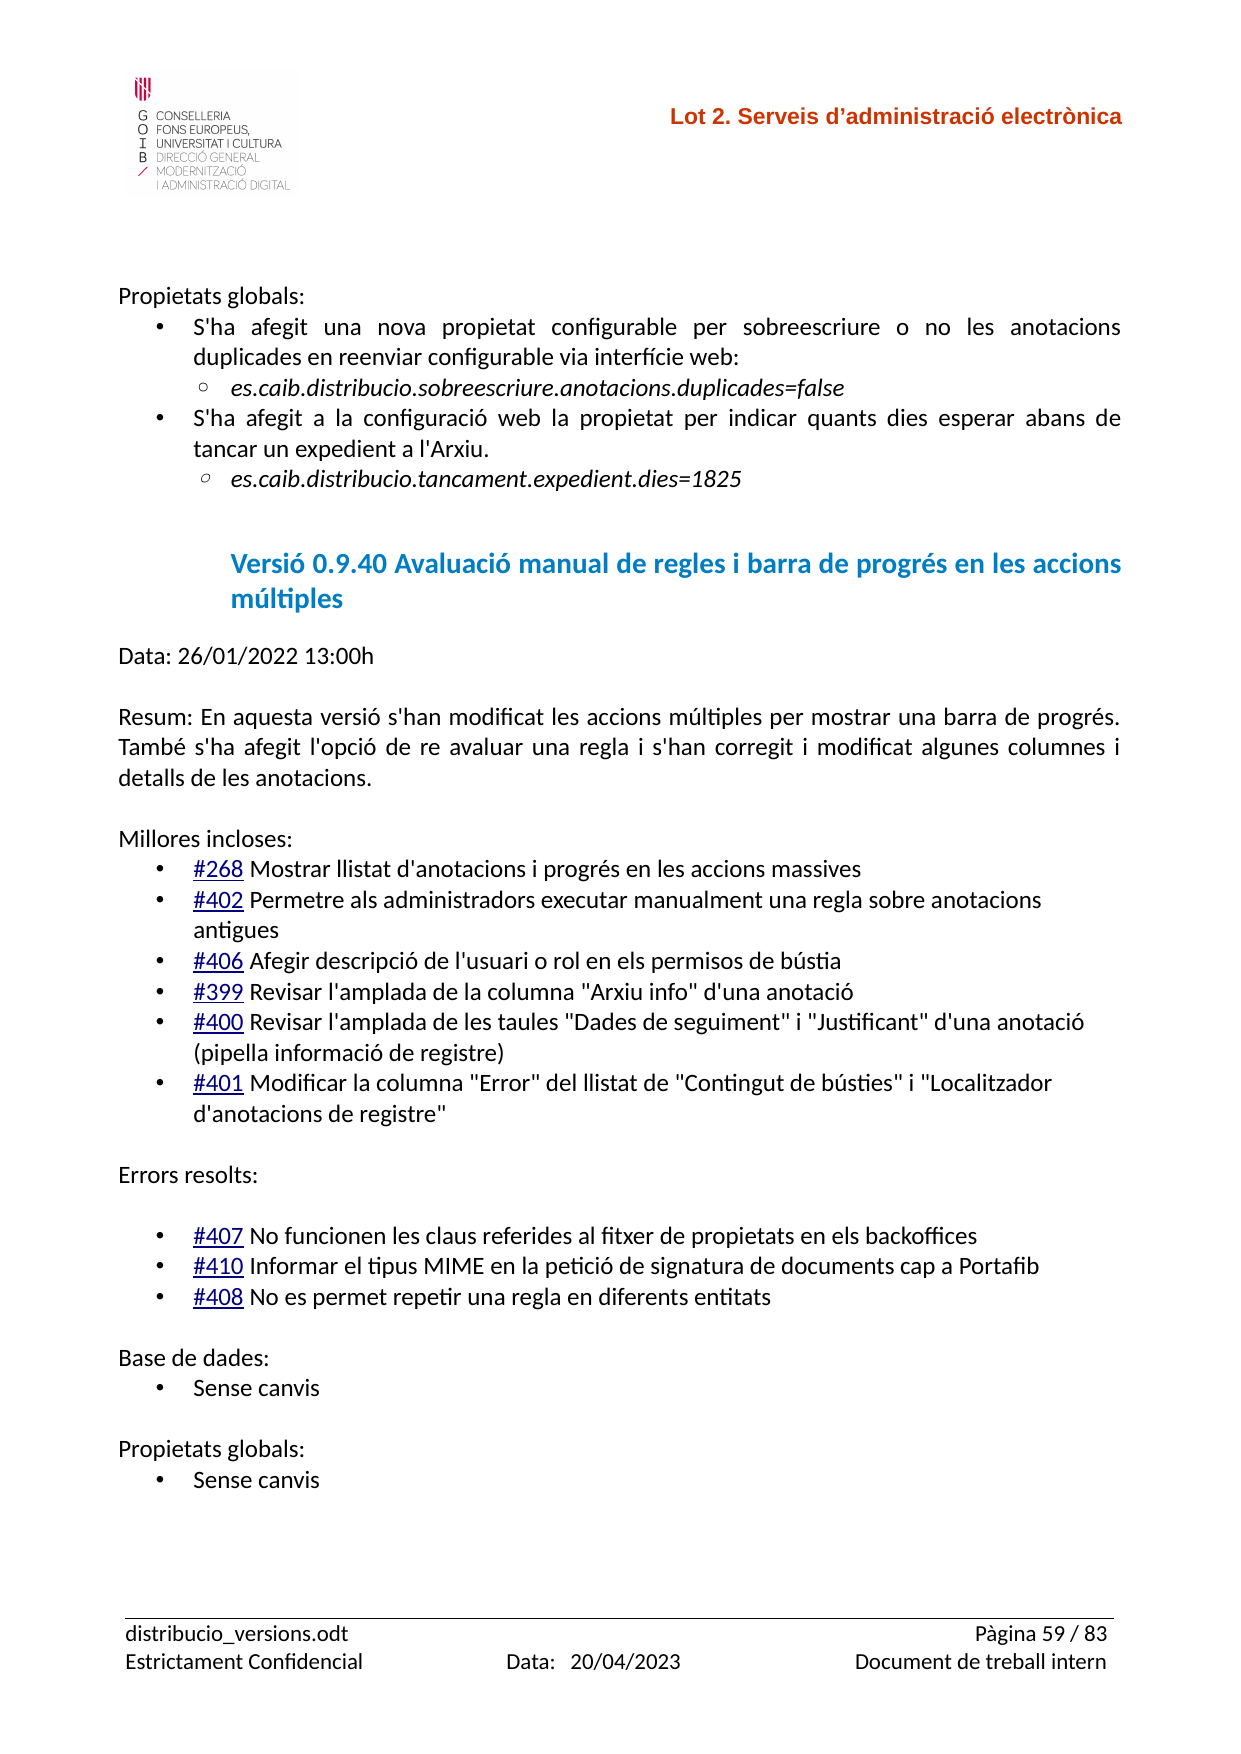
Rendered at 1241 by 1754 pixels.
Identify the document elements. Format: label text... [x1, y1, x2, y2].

list #268 Mostrar llistat d'anotacions i progrés en les accions massives [156, 853, 1122, 884]
picture [126, 70, 299, 197]
text Errors resolts: [118, 1159, 1122, 1189]
subtitle Versió 0.9.40 Avaluació manual de regles i barra de progrés en les accions múltiples [153, 545, 1122, 616]
list S'ha afegit a la configuració web la propietat per indicar quants dies esperar abans de tancar un expedient a l'Arxiu. [156, 402, 1122, 463]
list Sense canvis [156, 1464, 1122, 1494]
list #402 Permetre als administradors executar manualment una regla sobre anotacions antigues [156, 884, 1122, 945]
list #401 Modificar la columna "Error" del llistat de "Contingut de bústies" i "Localitzador d'anotacions de registre" [156, 1067, 1122, 1128]
list es.caib.distribucio.tancament.expedient.dies=1825 [193, 463, 1122, 494]
text Resum: En aquesta versió s'han modificat les accions múltiples per mostrar una barra de progrés. També s'ha afegit l'opció de re avaluar una regla i s'han corregit i modificat algunes columnes i detalls de les anotacions. [118, 701, 1122, 792]
list S'ha afegit una nova propietat configurable per sobreescriure o no les anotacions duplicades en reenviar configurable via interfície web: [156, 311, 1122, 372]
list Sense canvis [156, 1372, 1122, 1403]
list #408 No es permet repetir una regla en diferents entitats [156, 1281, 1122, 1311]
text Propietats globals: [118, 1433, 1122, 1464]
text Data: 26/01/2022 13:00h [118, 640, 1122, 670]
list #399 Revisar l'amplada de la columna "Arxiu info" d'una anotació [156, 976, 1122, 1006]
list #410 Informar el tipus MIME en la petició de signatura de documents cap a Portafib [156, 1250, 1122, 1281]
text Propietats globals: [118, 280, 1122, 311]
list #406 Afegir descripció de l'usuari o rol en els permisos de bústia [156, 945, 1122, 976]
list #400 Revisar l'amplada de les taules "Dades de seguiment" i "Justificant" d'una anotació (pipella informació de registre) [156, 1006, 1122, 1067]
list #407 No funcionen les claus referides al fitxer de propietats en els backoffices [156, 1220, 1122, 1250]
text Millores incloses: [118, 823, 1122, 853]
text Base de dades: [118, 1342, 1122, 1372]
list es.caib.distribucio.sobreescriure.anotacions.duplicades=false [193, 372, 1122, 402]
